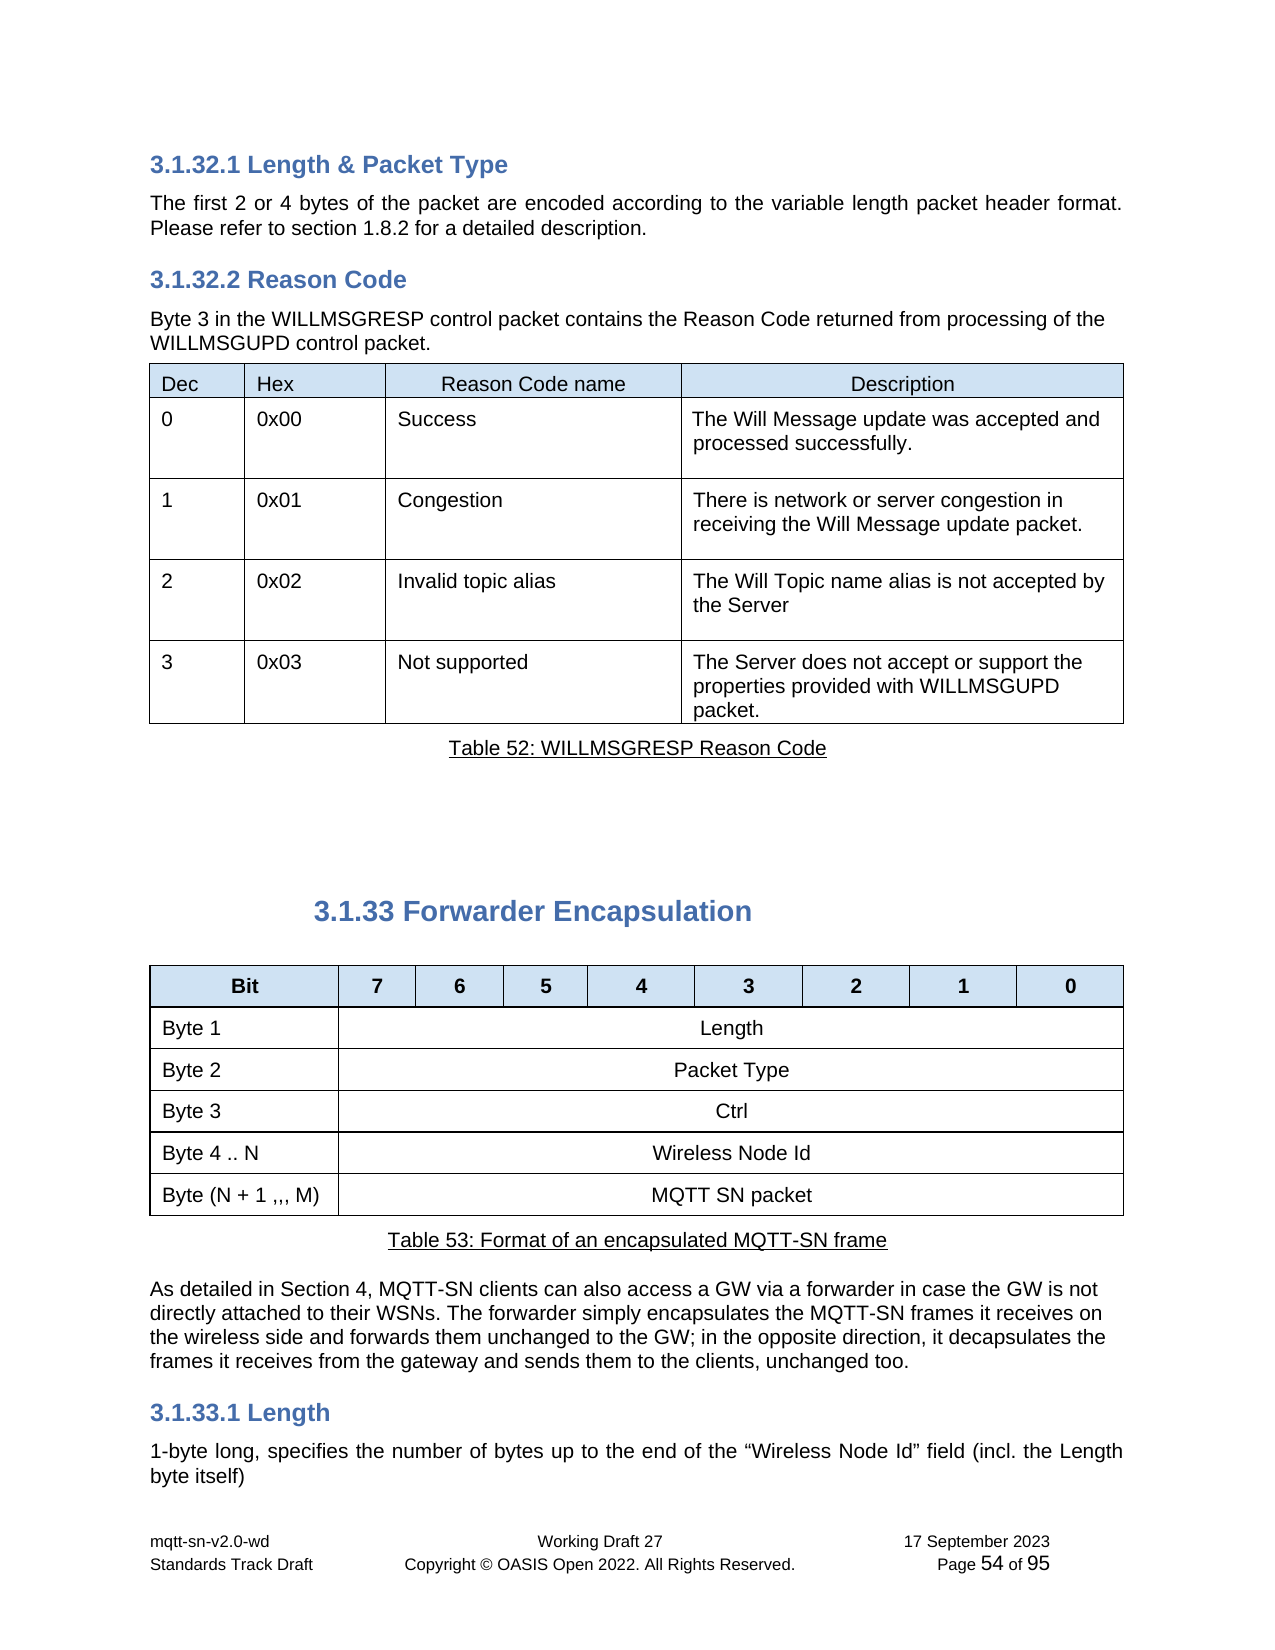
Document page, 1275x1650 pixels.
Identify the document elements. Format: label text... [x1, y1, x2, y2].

table_header Bit [151, 966, 338, 1006]
table_cell The Server does not accept or support the properties provided with WILLMSGUPD packet. [682, 641, 1123, 722]
table_header 4 [588, 966, 694, 1006]
text Byte 3 in the WILLMSGRESP control packet contains the Reason Code returned from processing of the WILLMSGUPD control packet. [150, 307, 1125, 354]
table_cell Ctrl [339, 1091, 1123, 1131]
table_header 6 [416, 966, 503, 1006]
table_header 3 [695, 966, 802, 1006]
table_cell Length [339, 1008, 1123, 1048]
table_cell Invalid topic alias [386, 560, 681, 640]
table_cell 0x03 [245, 641, 385, 722]
table_cell 0 [150, 398, 244, 478]
table_header 0 [1017, 966, 1123, 1006]
table_header Dec [150, 364, 244, 397]
table_header Hex [245, 364, 385, 397]
table_cell The Will Message update was accepted and processed successfully. [682, 398, 1123, 478]
table_cell Byte 2 [151, 1049, 338, 1090]
table_cell 0x00 [245, 398, 385, 478]
table_cell Wireless Node Id [339, 1133, 1123, 1173]
table_header 1 [910, 966, 1016, 1006]
table_cell MQTT SN packet [339, 1174, 1123, 1215]
text Table 52: WILLMSGRESP Reason Code [150, 736, 1125, 760]
table_cell 1 [150, 479, 244, 559]
table_header 2 [803, 966, 909, 1006]
table_header Reason Code name [386, 364, 681, 397]
text Table 53: Format of an encapsulated MQTT-SN frame [150, 1228, 1125, 1252]
subtitle 3.1.32.2 Reason Code [150, 265, 1124, 294]
table_cell Byte (N + 1 ,,, M) [151, 1174, 338, 1215]
table_cell 0x01 [245, 479, 385, 559]
subtitle 3.1.33.1 Length [150, 1398, 1124, 1426]
table_cell Not supported [386, 641, 681, 722]
table_header Description [682, 364, 1123, 397]
table_cell There is network or server congestion in receiving the Will Message update packet. [682, 479, 1123, 559]
subtitle 3.1.32.1 Length & Packet Type [150, 150, 1124, 179]
table_header 5 [504, 966, 587, 1006]
table_cell Success [386, 398, 681, 478]
subtitle 3.1.33 Forwarder Encapsulation [313, 894, 1125, 927]
table_cell Congestion [386, 479, 681, 559]
text 1-byte long, specifies the number of bytes up to the end of the “Wireless Node Id” field (incl. the Length byte itself) [150, 1439, 1124, 1487]
table_cell Byte 3 [151, 1091, 338, 1131]
table_header 7 [339, 966, 415, 1006]
table_cell The Will Topic name alias is not accepted by the Server [682, 560, 1123, 640]
text As detailed in Section 4, MQTT-SN clients can also access a GW via a forwarder in case the GW is not directly attached to their WSNs. The forwarder simply encapsulates the MQTT-SN frames it receives on the wireless side and forwards them unchanged to the GW; in the opposite direction, it decapsulates the frames it receives from the gateway and sends them to the clients, unchanged too. [149, 1277, 1124, 1373]
table_cell Byte 1 [151, 1008, 338, 1048]
table_cell 3 [150, 641, 244, 722]
table_cell Byte 4 .. N [151, 1133, 338, 1173]
table_cell 2 [150, 560, 244, 640]
table_cell 0x02 [245, 560, 385, 640]
text The first 2 or 4 bytes of the packet are encoded according to the variable length packet header format. Please refer to section 1.8.2 for a detailed description. [150, 191, 1124, 240]
table_cell Packet Type [339, 1049, 1123, 1090]
